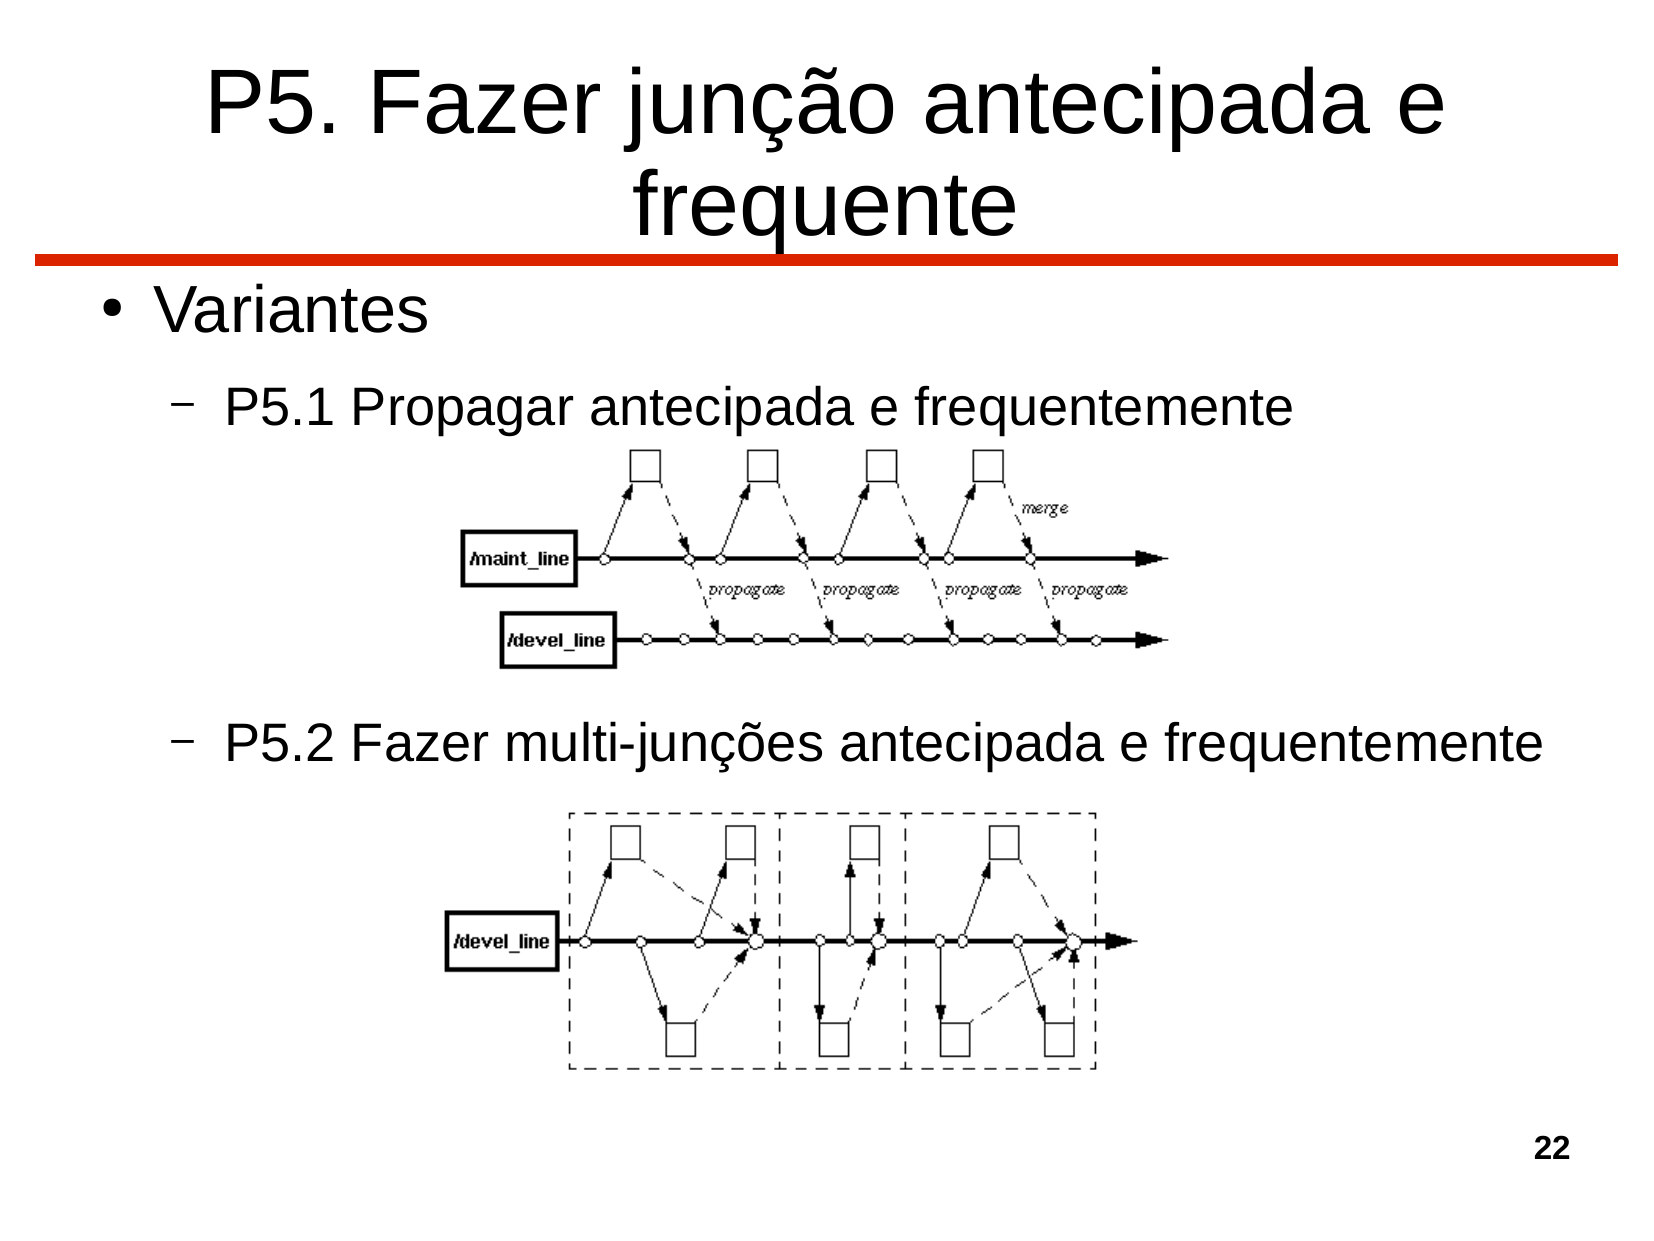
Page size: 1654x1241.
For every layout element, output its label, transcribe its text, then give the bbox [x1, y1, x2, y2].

picture [442, 438, 1192, 674]
picture [425, 795, 1167, 1087]
title P5. Fazer junção antecipada e frequente [82, 49, 1571, 257]
list Variantes P5.1 Propagar antecipada e frequentemente P5.2 Fazer multi-junções antecipada e frequentemente [82, 271, 1548, 1123]
